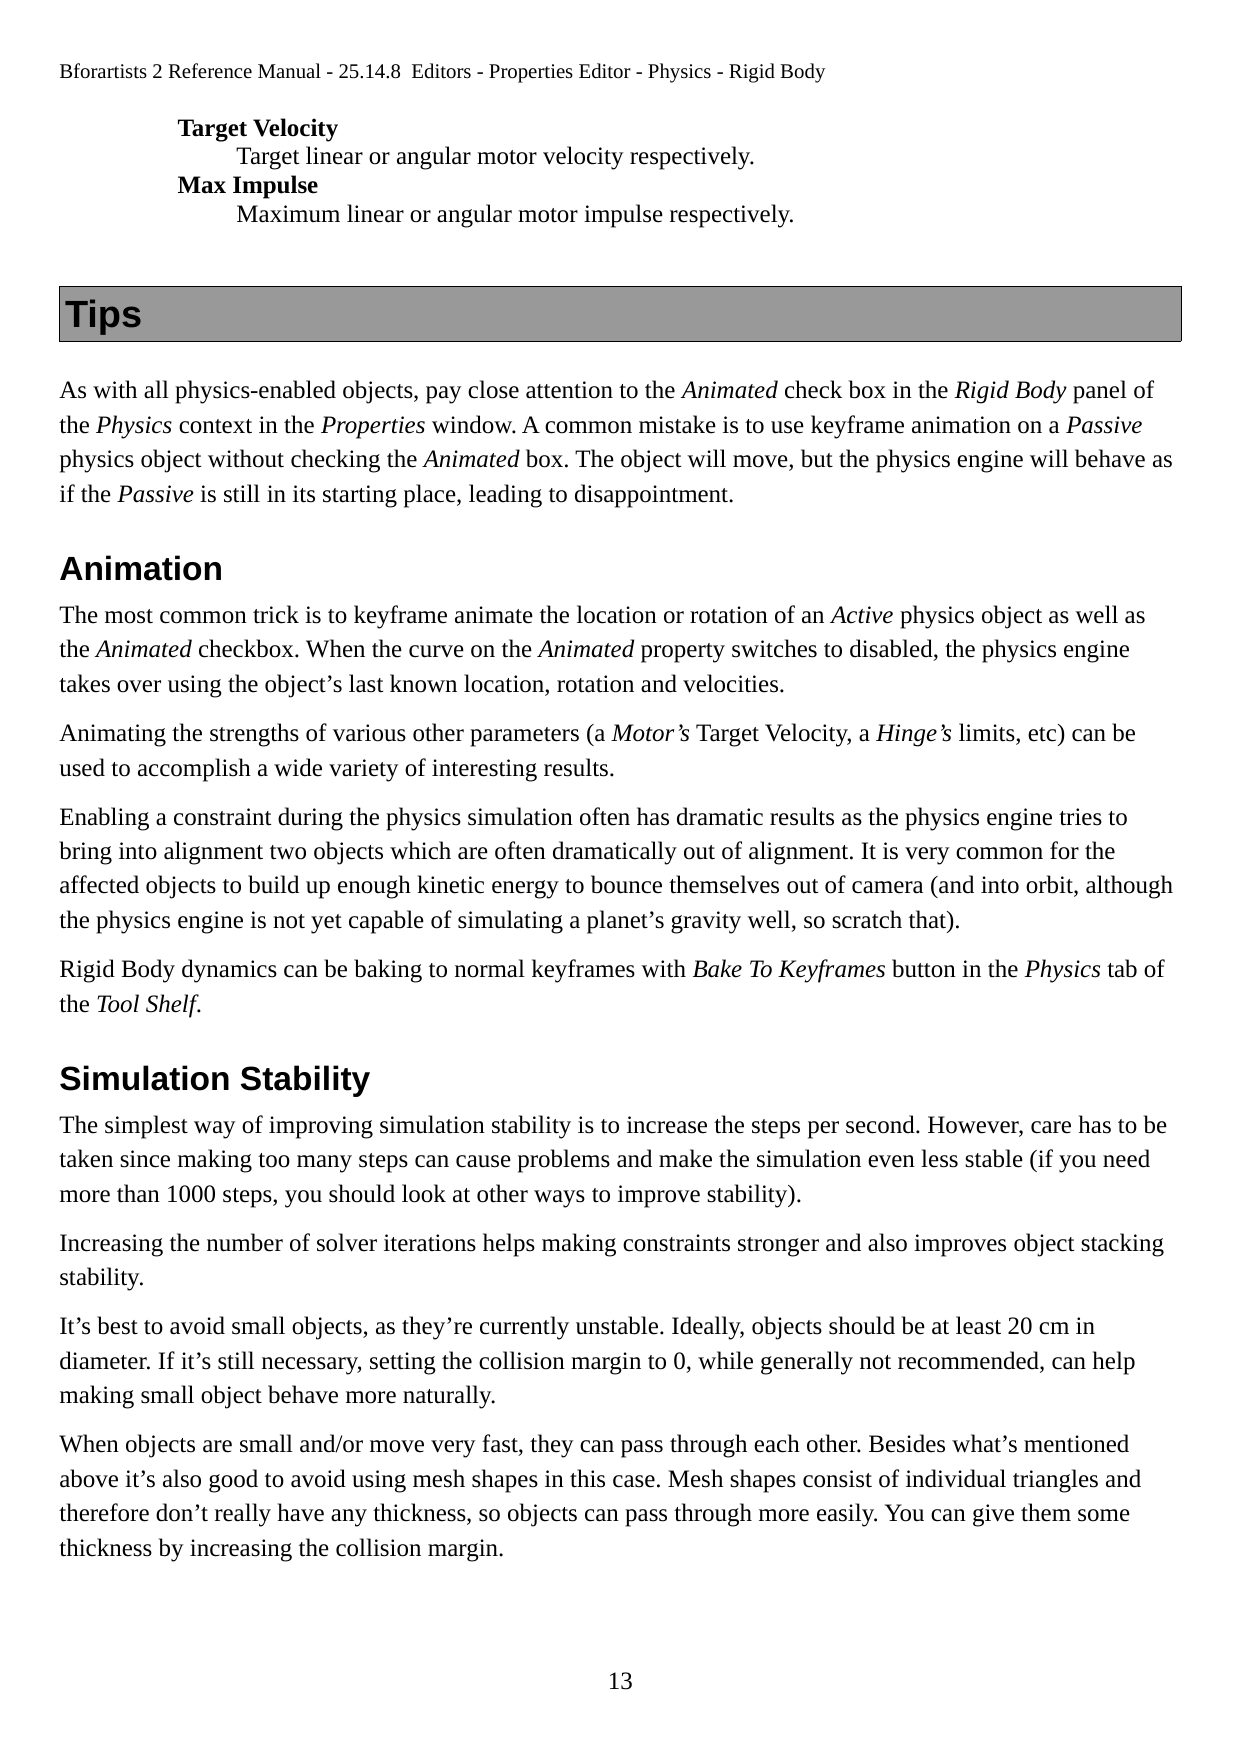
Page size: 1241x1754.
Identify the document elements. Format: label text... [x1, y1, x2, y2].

subtitle Target Velocity [177, 113, 1181, 141]
text The most common trick is to keyframe animate the location or rotation of an Active physics object as well as the Animated checkbox. When the curve on the Animated property switches to disabled, the physics engine takes over using the object’s last known location, rotation and velocities. [59, 600, 1181, 698]
text As with all physics-enabled objects, pay close attention to the Animated check box in the Rigid Body panel of the Physics context in the Properties window. A common mistake is to use keyframe animation on a Passive physics object without checking the Animated box. The object will move, but the physics engine will behave as if the Passive is still in its starting place, leading to disappointment. [59, 376, 1181, 508]
list Target linear or angular motor velocity respectively. [236, 141, 1181, 170]
subtitle Simulation Stability [59, 1058, 1181, 1097]
text Enabling a constraint during the physics simulation often has dramatic results as the physics engine tries to bring into alignment two objects which are often dramatically out of alignment. It is very common for the affected objects to build up enough kinetic energy to bounce themselves out of camera (and into orbit, although the physics engine is not yet capable of simulating a planet’s gravity well, so scratch that). [59, 802, 1181, 934]
text Increasing the number of solver iterations helps making constraints stronger and also improves object stacking stability. [59, 1228, 1181, 1291]
text The simplest way of improving simulation stability is to increase the steps per second. However, care has to be taken since making too many steps can cause problems and make the simulation even less stable (if you need more than 1000 steps, you should look at other ways to improve stability). [59, 1110, 1181, 1207]
text When objects are small and/or move very fast, they can pass through each other. Besides what’s mentioned above it’s also good to avoid using mesh shapes in this case. Mesh shapes consist of individual triangles and therefore don’t really have any thickness, so objects can pass through more easily. You can give them some thickness by increasing the collision margin. [59, 1429, 1181, 1561]
table_header Tips [60, 287, 1181, 341]
text It’s best to avoid small objects, as they’re currently unstable. Ideally, objects should be at least 20 cm in diameter. If it’s still necessary, setting the collision margin to 0, while generally not recommended, can help making small object behave more naturally. [59, 1311, 1181, 1409]
subtitle Max Impulse [177, 170, 1181, 199]
subtitle Animation [59, 549, 1181, 588]
text Rigid Body dynamics can be baking to normal keyframes with Bake To Keyframes button in the Physics tab of the Tool Shelf. [59, 954, 1181, 1017]
list Maximum linear or angular motor impulse respectively. [236, 199, 1181, 228]
text Animating the strengths of various other parameters (a Motor’s Target Velocity, a Hinge’s limits, etc) can be used to accomplish a wide variety of interesting results. [59, 718, 1181, 781]
